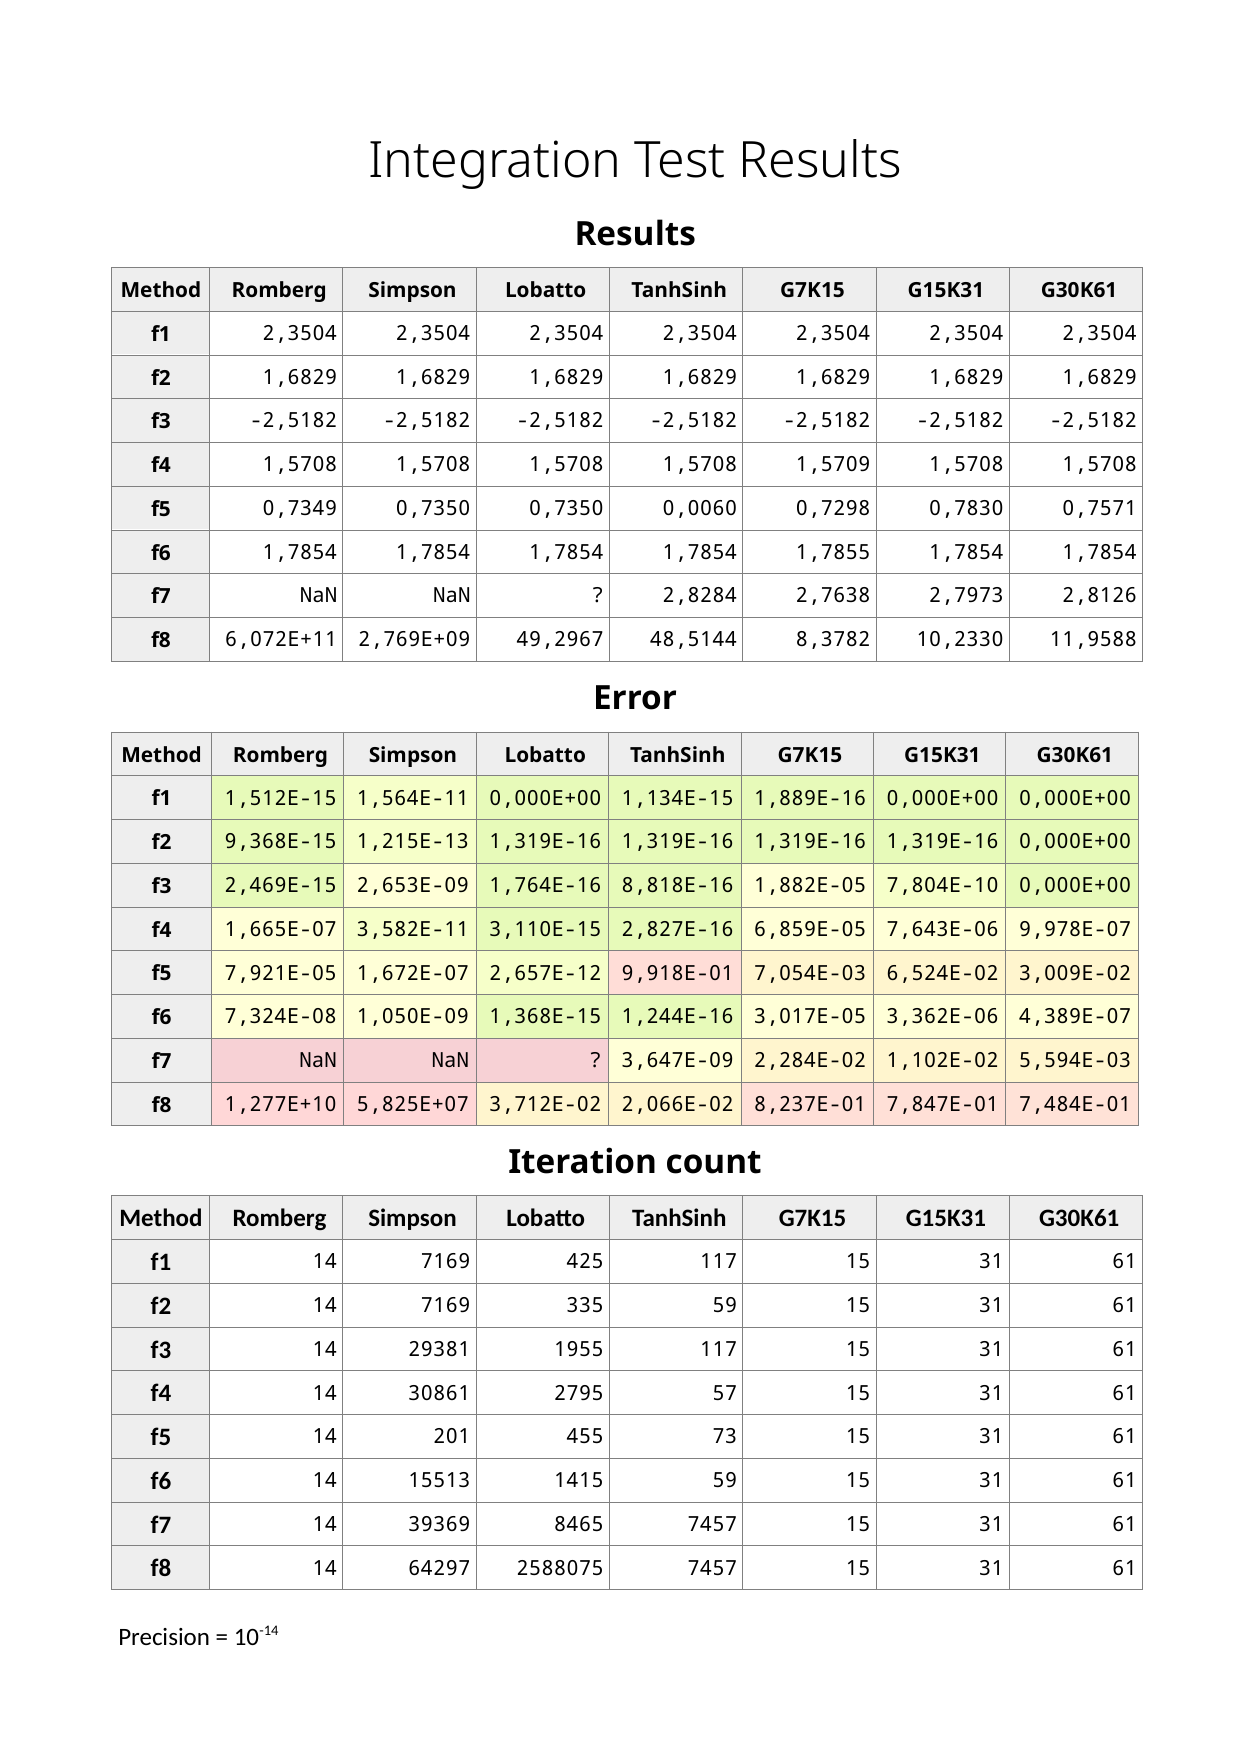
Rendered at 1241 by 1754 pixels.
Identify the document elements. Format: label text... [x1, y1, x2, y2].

table_cell f4 [112, 1371, 209, 1414]
table_cell 3,110E-15 [477, 908, 608, 950]
table_cell f7 [112, 1503, 209, 1545]
table_cell 15 [743, 1240, 876, 1283]
table_cell 0,7350 [477, 487, 609, 529]
table_header Lobatto [477, 733, 608, 775]
table_cell 7,054E-03 [742, 951, 873, 994]
table_cell 6,072E+11 [210, 618, 342, 661]
table_cell 1955 [477, 1328, 609, 1370]
table_header G15K31 [877, 1196, 1009, 1239]
table_cell 61 [1010, 1284, 1142, 1327]
table_cell f2 [112, 356, 209, 398]
table_cell 0,000E+00 [1006, 864, 1138, 907]
table_cell f8 [112, 618, 209, 661]
table_cell -2,5182 [343, 399, 476, 442]
table_cell f2 [112, 1284, 209, 1327]
table_cell 201 [343, 1415, 476, 1458]
table_cell 31 [877, 1503, 1009, 1545]
table_cell 2,066E-02 [609, 1083, 741, 1125]
table_cell 8,818E-16 [609, 864, 741, 907]
table_cell 14 [210, 1284, 342, 1327]
table_cell 1,215E-13 [344, 820, 476, 863]
table_header TanhSinh [610, 268, 742, 311]
table_header G7K15 [743, 1196, 876, 1239]
table_cell f5 [112, 951, 211, 994]
table_cell 2,8284 [610, 574, 742, 617]
table_cell f7 [112, 1039, 211, 1082]
table_cell 1,050E-09 [344, 995, 476, 1038]
table_cell 1,5708 [343, 443, 476, 486]
table_cell 1,889E-16 [742, 776, 873, 819]
table_cell 2,3504 [610, 312, 742, 354]
table_cell 117 [610, 1328, 742, 1370]
table_cell 73 [610, 1415, 742, 1458]
table_cell 15 [743, 1546, 876, 1589]
table_cell 2,653E-09 [344, 864, 476, 907]
table_cell 7457 [610, 1503, 742, 1545]
table_cell NaN [212, 1039, 343, 1082]
table_cell 3,362E-06 [874, 995, 1005, 1038]
table_cell 335 [477, 1284, 609, 1327]
table_cell 2,284E-02 [742, 1039, 873, 1082]
table_cell 0,000E+00 [1006, 820, 1138, 863]
table_cell -2,5182 [1010, 399, 1142, 442]
table_cell 0,7298 [743, 487, 876, 529]
table_cell 2,7973 [877, 574, 1009, 617]
table_cell 5,594E-03 [1006, 1039, 1138, 1082]
table_header Simpson [344, 733, 476, 775]
table_cell 0,000E+00 [874, 776, 1005, 819]
table_header G7K15 [742, 733, 873, 775]
table_cell f8 [112, 1546, 209, 1589]
table_header Lobatto [477, 1196, 609, 1239]
table_cell f6 [112, 995, 211, 1038]
table_cell 1,5709 [743, 443, 876, 486]
table_cell f2 [112, 820, 211, 863]
table_cell 61 [1010, 1546, 1142, 1589]
table_cell 1,319E-16 [742, 820, 873, 863]
table_cell 2,3504 [743, 312, 876, 354]
table_header Method [112, 268, 209, 311]
table_cell 14 [210, 1546, 342, 1589]
table_cell f6 [112, 531, 209, 573]
table_cell 31 [877, 1240, 1009, 1283]
table_cell 1,7854 [877, 531, 1009, 573]
table_cell 9,368E-15 [212, 820, 343, 863]
table_cell 61 [1010, 1415, 1142, 1458]
table_cell 14 [210, 1459, 342, 1502]
table_cell 15 [743, 1503, 876, 1545]
table_cell 1,6829 [743, 356, 876, 398]
table_cell ? [477, 1039, 608, 1082]
table_cell 1,6829 [210, 356, 342, 398]
table_cell 1,7854 [610, 531, 742, 573]
table_cell 31 [877, 1546, 1009, 1589]
table_cell 0,7571 [1010, 487, 1142, 529]
table_cell 2,657E-12 [477, 951, 608, 994]
table_cell 425 [477, 1240, 609, 1283]
table_cell ? [477, 574, 609, 617]
table_cell 2,3504 [210, 312, 342, 354]
table_cell -2,5182 [610, 399, 742, 442]
table_cell f4 [112, 443, 209, 486]
table_cell 2,3504 [1010, 312, 1142, 354]
table_cell 39369 [343, 1503, 476, 1545]
table_cell 15 [743, 1284, 876, 1327]
table_cell f5 [112, 1415, 209, 1458]
table_cell 11,9588 [1010, 618, 1142, 661]
table_cell f1 [112, 312, 209, 354]
table_header TanhSinh [609, 733, 741, 775]
table_cell 1,244E-16 [609, 995, 741, 1038]
table_cell 2,3504 [877, 312, 1009, 354]
table_cell -2,5182 [210, 399, 342, 442]
table_cell 2588075 [477, 1546, 609, 1589]
table_cell 1,7855 [743, 531, 876, 573]
table_cell 10,2330 [877, 618, 1009, 661]
table_cell 6,859E-05 [742, 908, 873, 950]
table_cell 455 [477, 1415, 609, 1458]
table_cell 30861 [343, 1371, 476, 1414]
table_cell 61 [1010, 1240, 1142, 1283]
table_header Simpson [343, 1196, 476, 1239]
table_cell -2,5182 [477, 399, 609, 442]
table_header G30K61 [1010, 268, 1142, 311]
table_cell 7169 [343, 1240, 476, 1283]
table_cell 48,5144 [610, 618, 742, 661]
table_cell 1,5708 [210, 443, 342, 486]
table_cell 2,827E-16 [609, 908, 741, 950]
table_cell 14 [210, 1503, 342, 1545]
table_cell 57 [610, 1371, 742, 1414]
table_cell 61 [1010, 1459, 1142, 1502]
table_cell 7,484E-01 [1006, 1083, 1138, 1125]
table_cell 61 [1010, 1503, 1142, 1545]
table_cell 2,8126 [1010, 574, 1142, 617]
table_cell 9,918E-01 [609, 951, 741, 994]
table_cell 14 [210, 1371, 342, 1414]
table_cell f6 [112, 1459, 209, 1502]
table_header Method [112, 733, 211, 775]
table_cell 15 [743, 1371, 876, 1414]
table_cell 7169 [343, 1284, 476, 1327]
table_cell 61 [1010, 1371, 1142, 1414]
table_cell 61 [1010, 1328, 1142, 1370]
table_cell 31 [877, 1459, 1009, 1502]
table_cell 1,672E-07 [344, 951, 476, 994]
table_cell 15 [743, 1328, 876, 1370]
table_cell 1,6829 [610, 356, 742, 398]
table_cell 0,0060 [610, 487, 742, 529]
table_cell 7,921E-05 [212, 951, 343, 994]
table_cell 8,3782 [743, 618, 876, 661]
table_cell 15 [743, 1459, 876, 1502]
table_cell 1415 [477, 1459, 609, 1502]
table_cell 0,7350 [343, 487, 476, 529]
table_cell 8,237E-01 [742, 1083, 873, 1125]
table_header G30K61 [1010, 1196, 1142, 1239]
table_cell 6,524E-02 [874, 951, 1005, 994]
table_cell 1,277E+10 [212, 1083, 343, 1125]
title Integration Test Results [118, 124, 1152, 192]
table_cell f1 [112, 1240, 209, 1283]
table_cell 1,6829 [1010, 356, 1142, 398]
table_cell f4 [112, 908, 211, 950]
table_cell 1,6829 [477, 356, 609, 398]
table_cell 7,643E-06 [874, 908, 1005, 950]
table_cell 1,564E-11 [344, 776, 476, 819]
table_cell 0,000E+00 [1006, 776, 1138, 819]
table_cell f5 [112, 487, 209, 529]
table_cell 0,7830 [877, 487, 1009, 529]
table_cell 3,582E-11 [344, 908, 476, 950]
table_cell f1 [112, 776, 211, 819]
table_cell 1,512E-15 [212, 776, 343, 819]
table_cell 3,712E-02 [477, 1083, 608, 1125]
table_cell 2,3504 [343, 312, 476, 354]
table_cell 0,7349 [210, 487, 342, 529]
table_cell 31 [877, 1415, 1009, 1458]
table_cell 7457 [610, 1546, 742, 1589]
table_header G7K15 [743, 268, 876, 311]
table_cell NaN [344, 1039, 476, 1082]
table_cell 59 [610, 1459, 742, 1502]
table_cell 1,134E-15 [609, 776, 741, 819]
table_cell 31 [877, 1328, 1009, 1370]
table_cell 117 [610, 1240, 742, 1283]
text Results [118, 210, 1152, 255]
table_cell 2,769E+09 [343, 618, 476, 661]
table_cell f3 [112, 864, 211, 907]
table_cell f3 [112, 399, 209, 442]
table_cell 31 [877, 1371, 1009, 1414]
table_cell -2,5182 [743, 399, 876, 442]
table_cell 1,882E-05 [742, 864, 873, 907]
table_cell 15513 [343, 1459, 476, 1502]
table_cell 64297 [343, 1546, 476, 1589]
table_header G30K61 [1006, 733, 1138, 775]
table_cell 2,3504 [477, 312, 609, 354]
table_cell 1,665E-07 [212, 908, 343, 950]
table_cell 4,389E-07 [1006, 995, 1138, 1038]
table_cell 0,000E+00 [477, 776, 608, 819]
table_cell 1,319E-16 [874, 820, 1005, 863]
table_cell 1,6829 [877, 356, 1009, 398]
table_cell -2,5182 [877, 399, 1009, 442]
table_cell f7 [112, 574, 209, 617]
table_cell 1,764E-16 [477, 864, 608, 907]
table_cell 7,804E-10 [874, 864, 1005, 907]
table_header Romberg [212, 733, 343, 775]
table_cell 15 [743, 1415, 876, 1458]
text Iteration count [118, 1138, 1152, 1184]
text Precision = 10-14 [118, 1621, 1152, 1651]
table_cell 14 [210, 1415, 342, 1458]
text Error [118, 673, 1152, 719]
table_cell f8 [112, 1083, 211, 1125]
table_cell 29381 [343, 1328, 476, 1370]
table_cell 1,5708 [877, 443, 1009, 486]
table_cell NaN [343, 574, 476, 617]
table_header G15K31 [877, 268, 1009, 311]
table_header Romberg [210, 268, 342, 311]
table_header Simpson [343, 268, 476, 311]
table_header G15K31 [874, 733, 1005, 775]
table_cell 14 [210, 1328, 342, 1370]
table_cell 31 [877, 1284, 1009, 1327]
table_header Method [112, 1196, 209, 1239]
table_cell 2,469E-15 [212, 864, 343, 907]
table_header Lobatto [477, 268, 609, 311]
table_cell 1,5708 [610, 443, 742, 486]
table_cell 14 [210, 1240, 342, 1283]
table_cell 1,5708 [1010, 443, 1142, 486]
table_header Romberg [210, 1196, 342, 1239]
table_cell 3,009E-02 [1006, 951, 1138, 994]
table_header TanhSinh [610, 1196, 742, 1239]
table_cell 1,7854 [210, 531, 342, 573]
table_cell 3,647E-09 [609, 1039, 741, 1082]
table_cell 3,017E-05 [742, 995, 873, 1038]
table_cell 2795 [477, 1371, 609, 1414]
table_cell 1,6829 [343, 356, 476, 398]
table_cell 7,847E-01 [874, 1083, 1005, 1125]
table_cell 1,7854 [1010, 531, 1142, 573]
table_cell 1,319E-16 [609, 820, 741, 863]
table_cell 2,7638 [743, 574, 876, 617]
table_cell 49,2967 [477, 618, 609, 661]
table_cell 7,324E-08 [212, 995, 343, 1038]
table_cell 1,5708 [477, 443, 609, 486]
table_cell 8465 [477, 1503, 609, 1545]
table_cell f3 [112, 1328, 209, 1370]
table_cell 1,102E-02 [874, 1039, 1005, 1082]
table_cell 59 [610, 1284, 742, 1327]
table_cell 5,825E+07 [344, 1083, 476, 1125]
table_cell 1,7854 [343, 531, 476, 573]
table_cell 9,978E-07 [1006, 908, 1138, 950]
table_cell 1,7854 [477, 531, 609, 573]
table_cell NaN [210, 574, 342, 617]
table_cell 1,319E-16 [477, 820, 608, 863]
table_cell 1,368E-15 [477, 995, 608, 1038]
